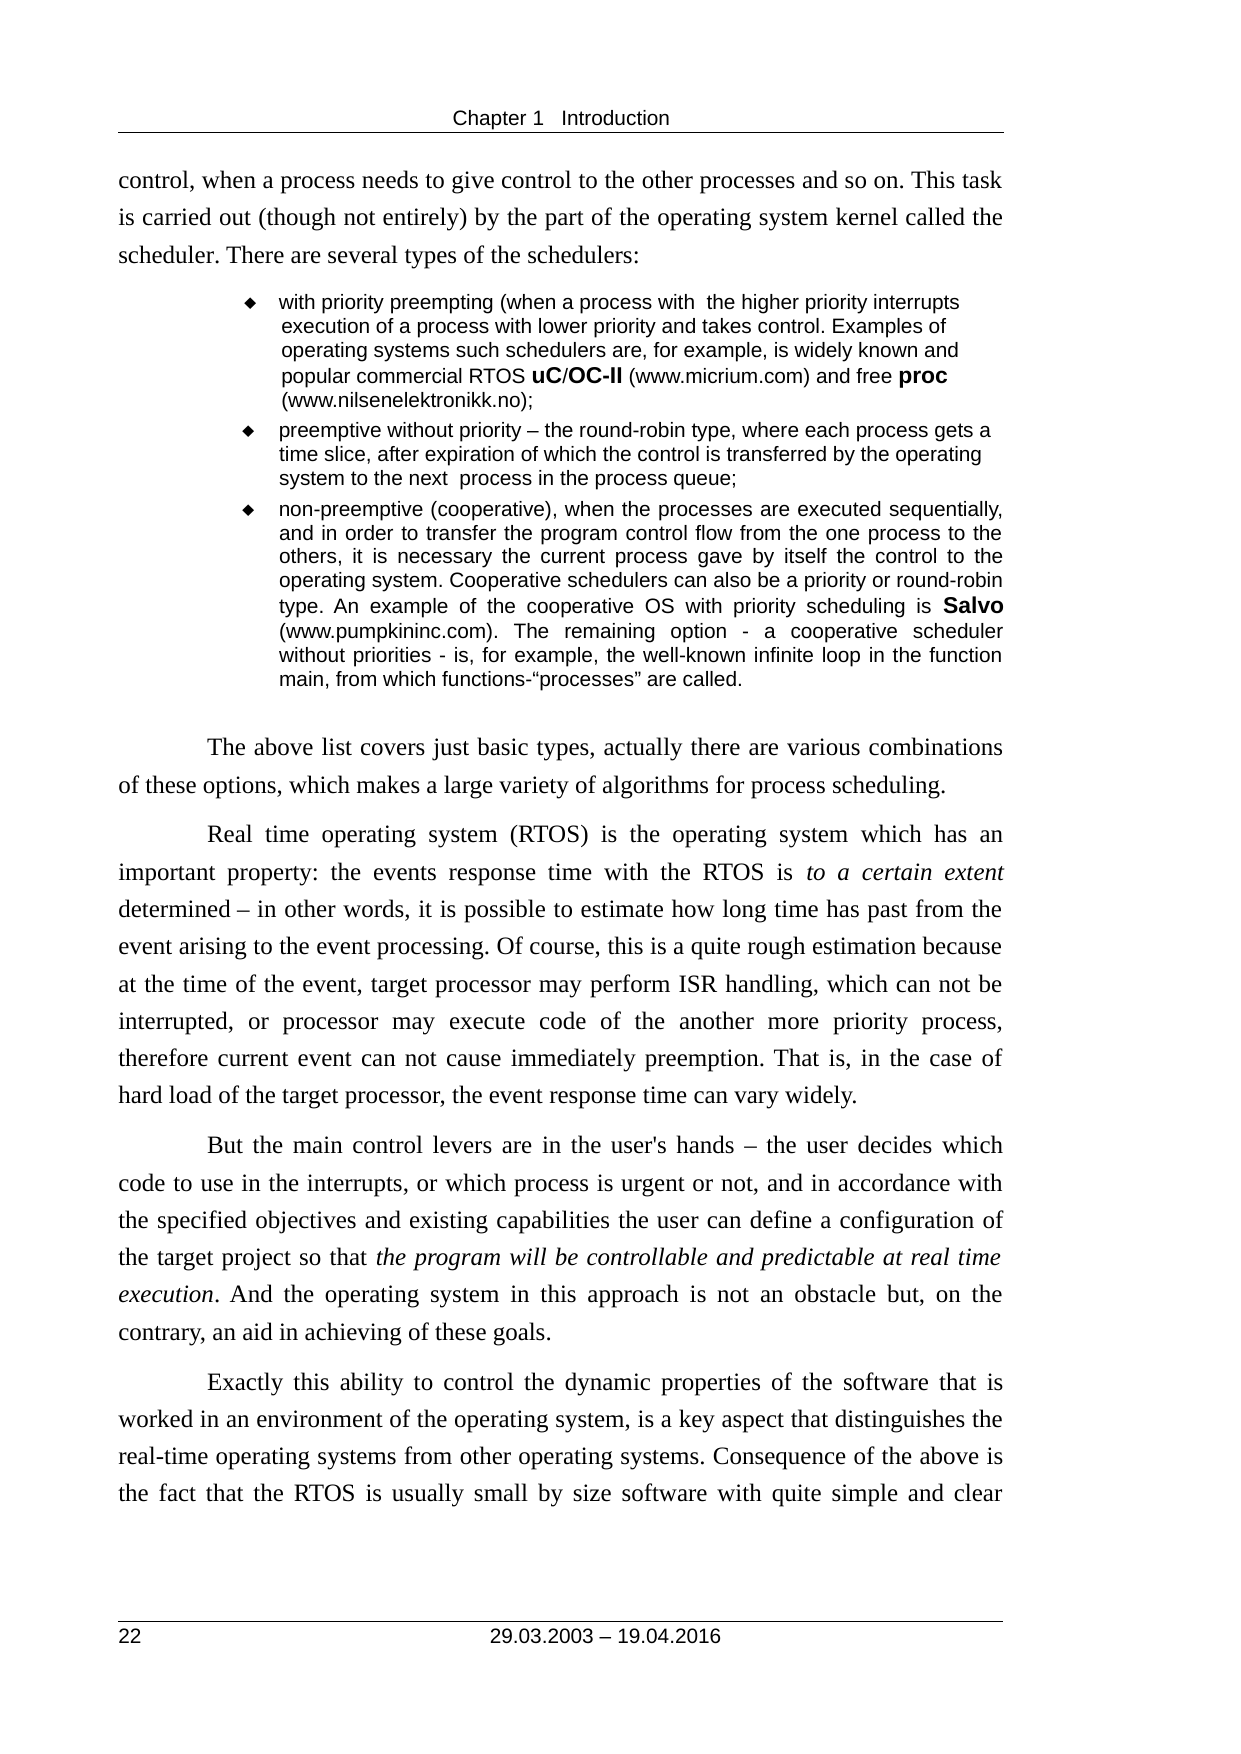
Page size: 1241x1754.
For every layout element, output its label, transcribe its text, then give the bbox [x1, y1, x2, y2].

text The above list covers just basic types, actually there are various combinations of these options, which makes a large variety of algorithms for process scheduling. [118, 732, 1004, 798]
text But the main control levers are in the user's hands – the user decides which code to use in the interrupts, or which process is urgent or not, and in accordance with the specified objectives and existing capabilities the user can define a configuration of the target project so that the program will be controllable and predictable at real time execution. And the operating system in this approach is not an obstacle but, on the contrary, an aid in achieving of these goals. [118, 1130, 1004, 1346]
text Exactly this ability to control the dynamic properties of the software that is worked in an environment of the operating system, is a key aspect that distinguishes the real-time operating systems from other operating systems. Consequence of the above is the fact that the RTOS is usually small by size software with quite simple and clear [118, 1367, 1004, 1507]
text control, when a process needs to give control to the other processes and so on. This task is carried out (though not entirely) by the part of the operating system kernel called the scheduler. There are several types of the schedulers: [118, 165, 1004, 268]
list preemptive without priority – the round-robin type, where each process gets a time slice, after expiration of which the control is transferred by the operating system to the next process in the process queue; [242, 418, 1004, 490]
list non-preemptive (cooperative), when the processes are executed sequentially, and in order to transfer the program control flow from the one process to the others, it is necessary the current process gave by itself the control to the operating system. Cooperative schedulers can also be a priority or round-robin type. An example of the cooperative OS with priority scheduling is Salvo (www.pumpkininc.com). The remaining option - a cooperative scheduler without priorities - is, for example, the well-known infinite loop in the function main, from which functions-“processes” are called. [242, 496, 1004, 691]
list with priority preempting (when a process with the higher priority interrupts execution of a process with lower priority and takes control. Examples of operating systems such schedulers are, for example, is widely known and popular commercial RTOS uC/OC-II (www.micrium.com) and free proc (www.nilsenelektronikk.no); [244, 289, 1004, 412]
text Real time operating system (RTOS) is the operating system which has an important property: the events response time with the RTOS is to a certain extent determined – in other words, it is possible to estimate how long time has past from the event arising to the event processing. Of course, this is a quite rough estimation because at the time of the event, target processor may perform ISR handling, which can not be interrupted, or processor may execute code of the another more priority process, therefore current event can not cause immediately preemption. That is, in the case of hard load of the target processor, the event response time can vary widely. [118, 819, 1004, 1109]
